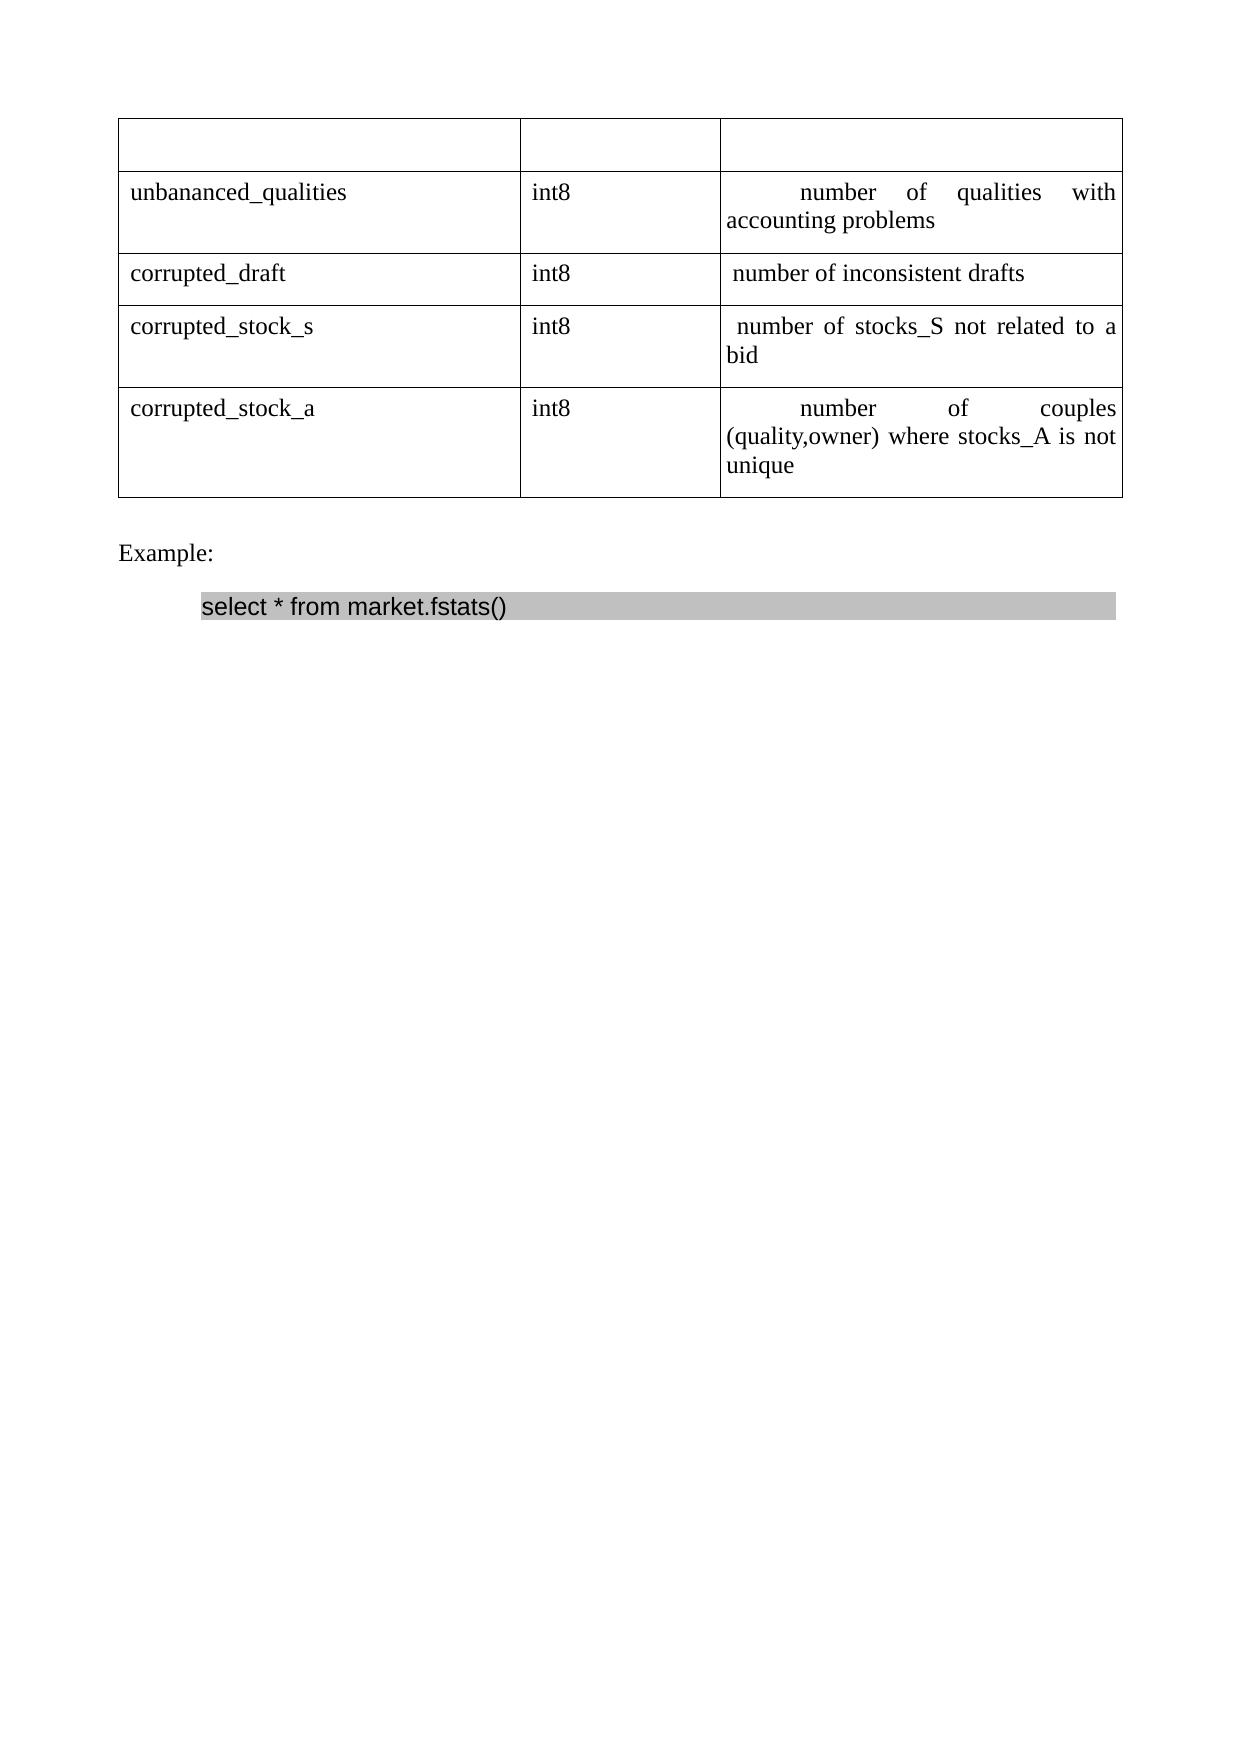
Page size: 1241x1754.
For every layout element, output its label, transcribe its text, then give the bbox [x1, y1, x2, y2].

table_cell number of qualities with accounting problems [721, 172, 1122, 252]
table_cell unbananced_qualities [119, 172, 520, 252]
table_header [721, 119, 1122, 171]
table_cell number of stocks_S not related to a bid [721, 306, 1122, 387]
table_cell corrupted_stock_a [119, 388, 520, 497]
table_cell int8 [521, 388, 720, 497]
table_cell number of couples (quality,owner) where stocks_A is not unique [721, 388, 1122, 497]
table_header [119, 119, 520, 171]
table_cell int8 [521, 306, 720, 387]
table_header [521, 119, 720, 171]
text Example: [118, 538, 1122, 567]
table_cell int8 [521, 254, 720, 305]
table_cell int8 [521, 172, 720, 252]
text select * from market.fstats() [201, 592, 1116, 620]
table_cell number of inconsistent drafts [721, 254, 1122, 305]
table_cell corrupted_draft [119, 254, 520, 305]
table_cell corrupted_stock_s [119, 306, 520, 387]
